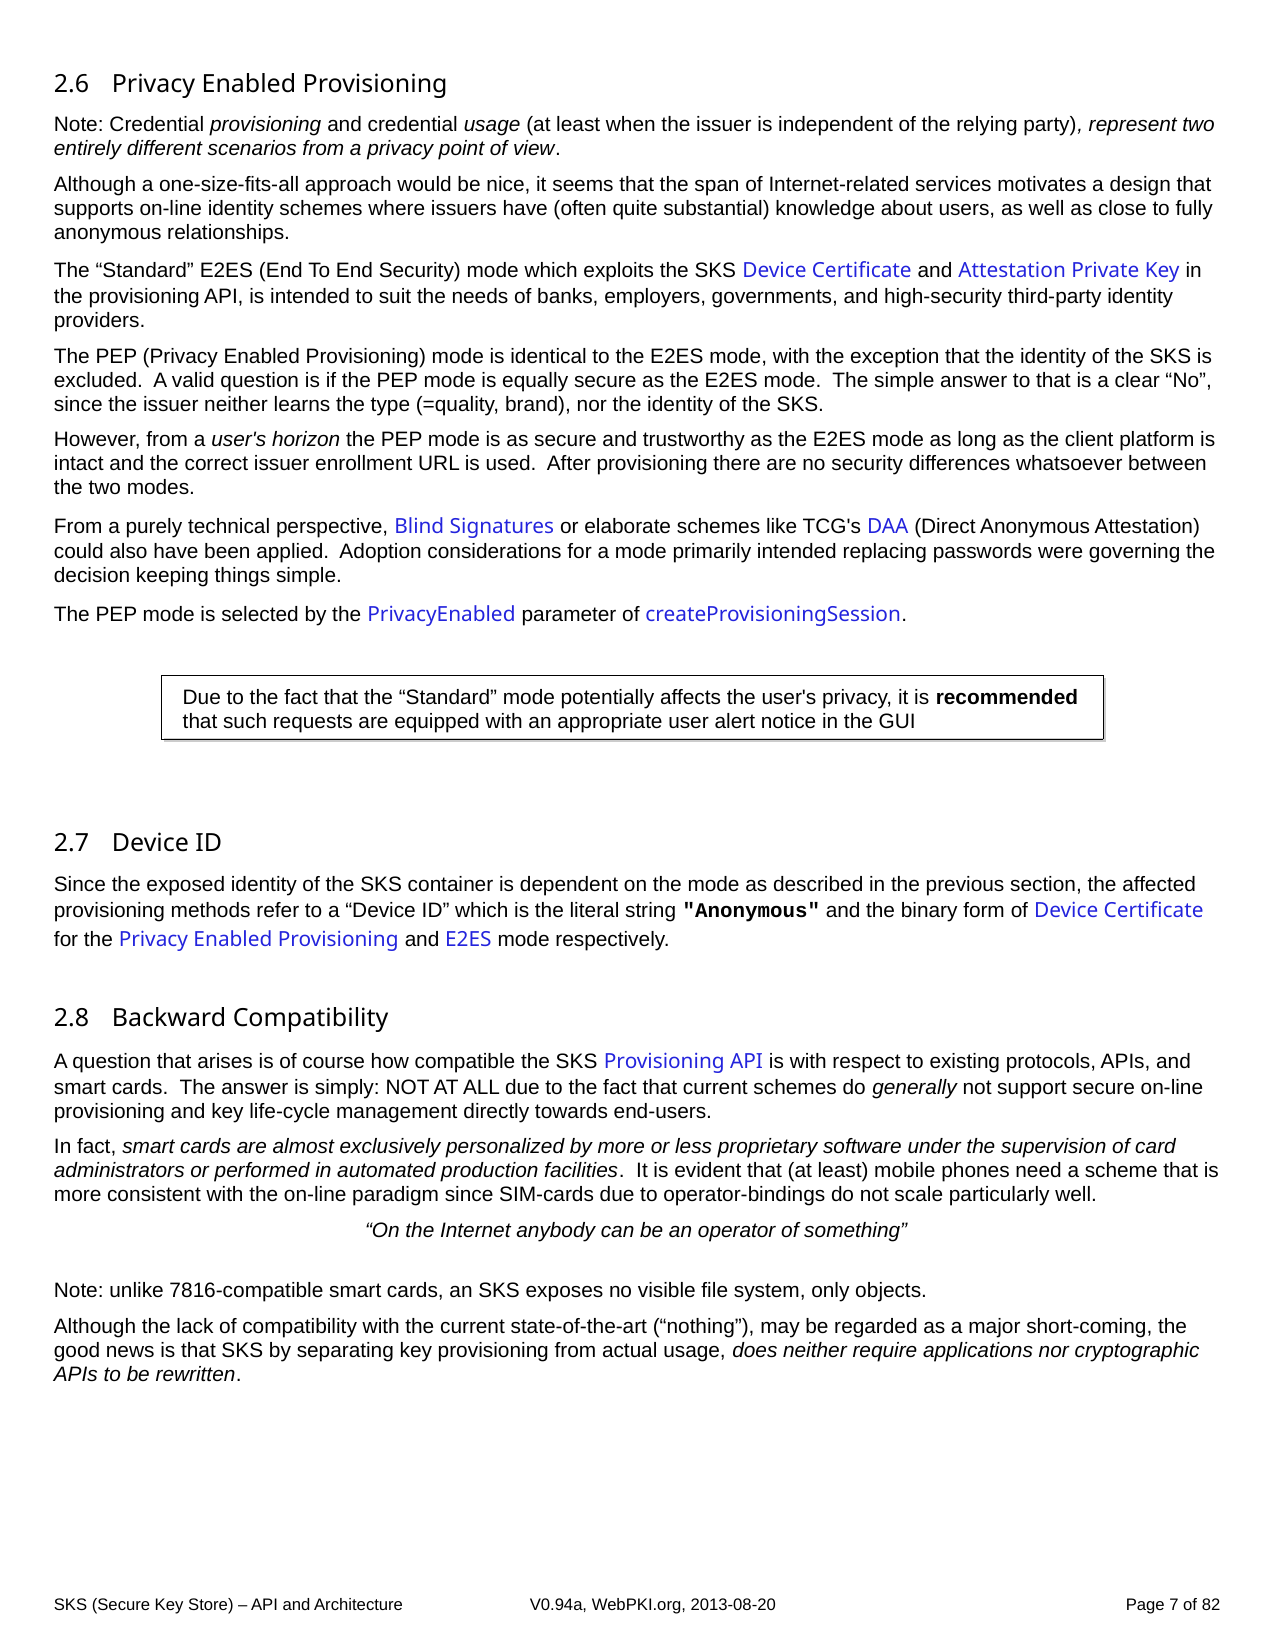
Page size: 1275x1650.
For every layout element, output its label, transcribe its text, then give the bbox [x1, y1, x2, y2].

text A question that arises is of course how compatible the SKS Provisioning API is with respect to existing protocols, APIs, and smart cards. The answer is simply: NOT AT ALL due to the fact that current schemes do generally not support secure on-line provisioning and key life-cycle management directly towards end-users. [54, 1046, 1221, 1123]
text Although the lack of compatibility with the current state-of-the-art (“nothing”), may be regarded as a major short-coming, the good news is that SKS by separating key provisioning from actual usage, does neither require applications nor cryptographic APIs to be rewritten. [54, 1313, 1221, 1385]
text Since the exposed identity of the SKS container is dependent on the mode as described in the previous section, the affected provisioning methods refer to a “Device ID” which is the literal string "Anonymous" and the binary form of Device Certificate for the Privacy Enabled Provisioning and E2ES mode respectively. [54, 871, 1221, 952]
subtitle Backward Compatibility [54, 1000, 1221, 1034]
table_header Due to the fact that the “Standard” mode potentially affects the user's privacy, it is recommended that such requests are equipped with an appropriate user alert notice in the GUI [162, 676, 1103, 738]
text In fact, smart cards are almost exclusively personalized by more or less proprietary software under the supervision of card administrators or performed in automated production facilities. It is evident that (at least) mobile phones need a scheme that is more consistent with the on-line paradigm since SIM-cards due to operator-bindings do not scale particularly well. [54, 1134, 1221, 1206]
subtitle Privacy Enabled Provisioning [54, 66, 1221, 100]
text However, from a user's horizon the PEP mode is as secure and trustworthy as the E2ES mode as long as the client platform is intact and the correct issuer enrollment URL is used. After provisioning there are no security differences whatsoever between the two modes. [54, 427, 1221, 499]
text Although a one-size-fits-all approach would be nice, it seems that the span of Internet-related services motivates a design that supports on-line identity schemes where issuers have (often quite substantial) knowledge about users, as well as close to fully anonymous relationships. [54, 172, 1221, 244]
text “On the Internet anybody can be an operator of something” [54, 1218, 1221, 1266]
text Note: Credential provisioning and credential usage (at least when the issuer is independent of the relying party), represent two entirely different scenarios from a privacy point of view. [54, 112, 1221, 160]
text The PEP mode is selected by the PrivacyEnabled parameter of createProvisioningSession. [54, 599, 1221, 627]
text Note: unlike 7816-compatible smart cards, an SKS exposes no visible file system, only objects. [54, 1278, 1221, 1302]
text From a purely technical perspective, Blind Signatures or elaborate schemes like TCG's DAA (Direct Anonymous Attestation) could also have been applied. Adoption considerations for a mode primarily intended replacing passwords were governing the decision keeping things simple. [54, 511, 1221, 587]
subtitle Device ID [54, 825, 1221, 859]
text The PEP (Privacy Enabled Provisioning) mode is identical to the E2ES mode, with the exception that the identity of the SKS is excluded. A valid question is if the PEP mode is equally secure as the E2ES mode. The simple answer to that is a clear “No”, since the issuer neither learns the type (=quality, brand), nor the identity of the SKS. [54, 344, 1221, 416]
text The “Standard” E2ES (End To End Security) mode which exploits the SKS Device Certificate and Attestation Private Key in the provisioning API, is intended to suit the needs of banks, employers, governments, and high-security third-party identity providers. [54, 256, 1221, 332]
